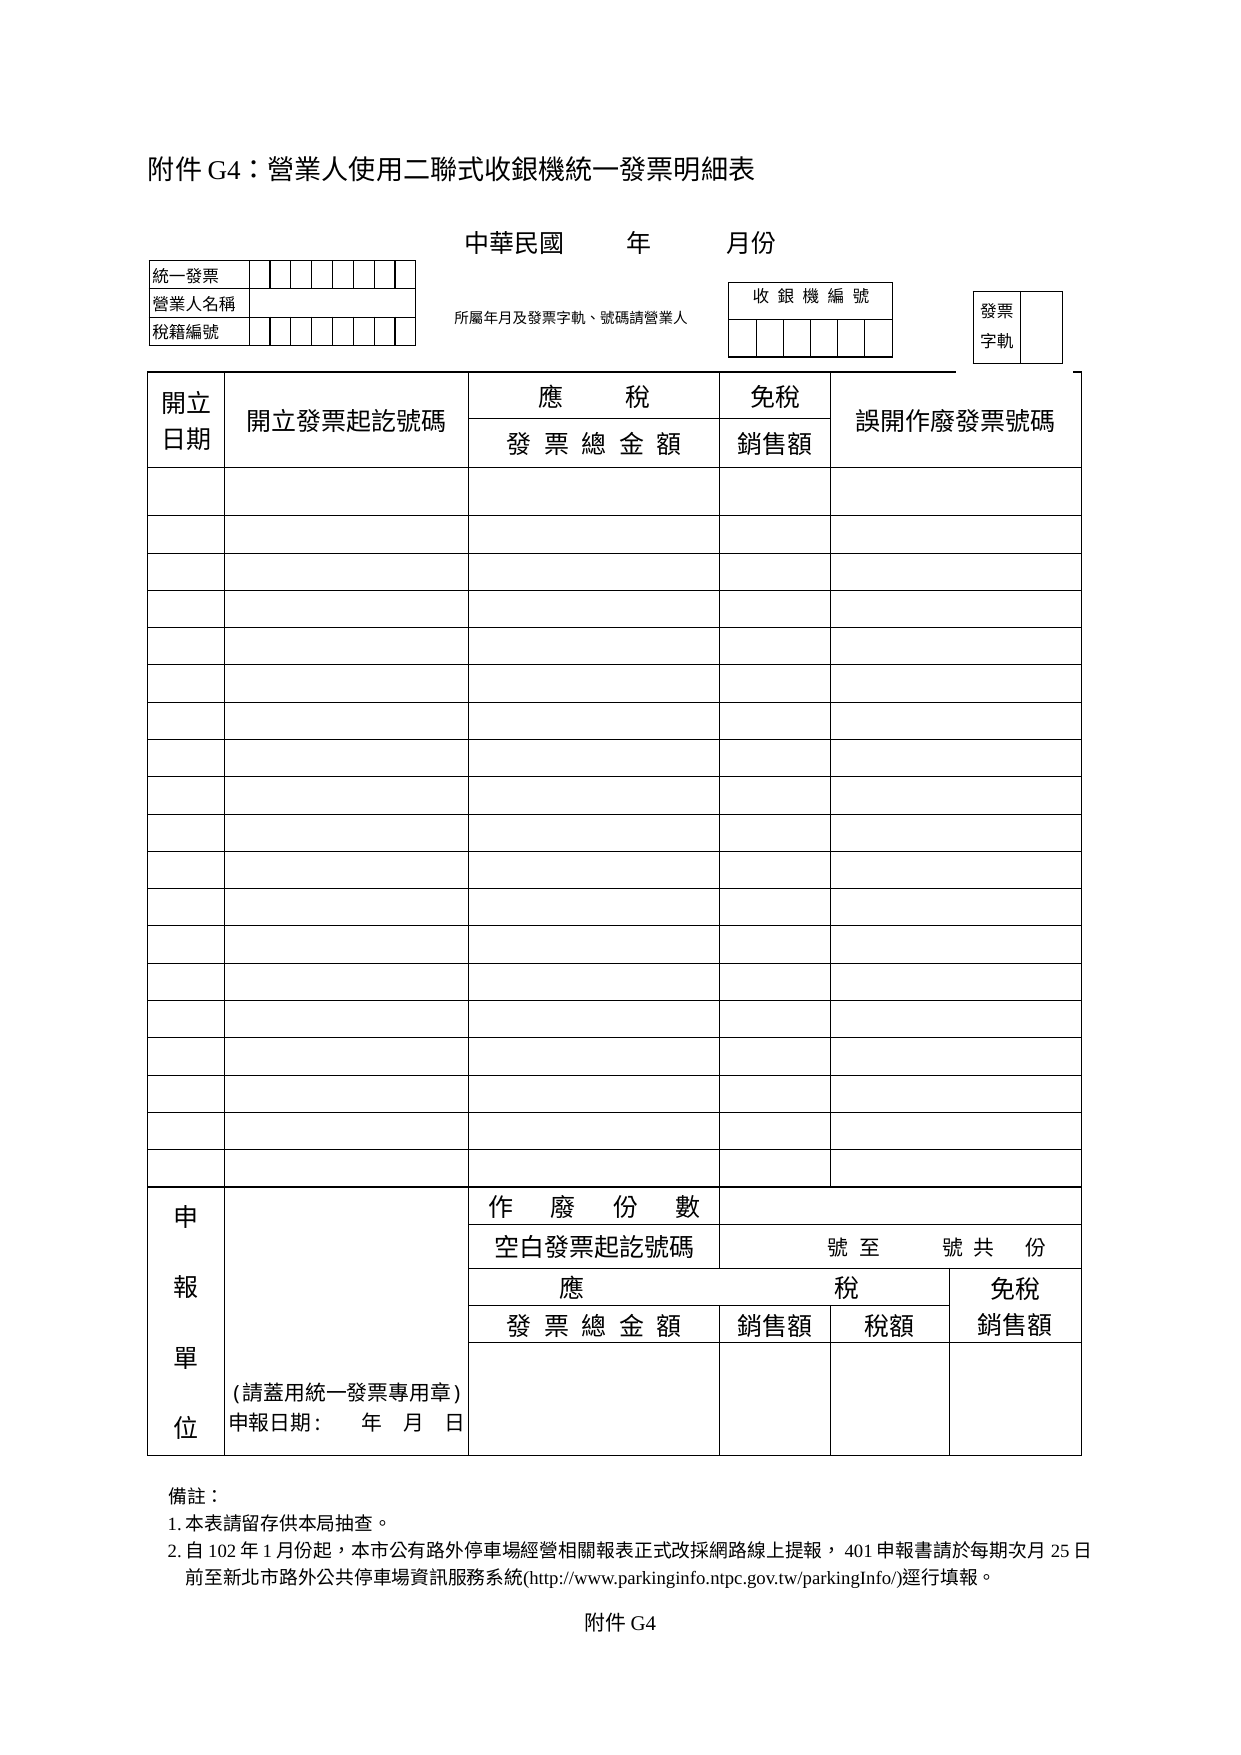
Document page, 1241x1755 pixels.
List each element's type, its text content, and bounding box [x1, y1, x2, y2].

table_cell [291, 318, 311, 345]
table_cell [838, 320, 864, 356]
table_cell [225, 628, 468, 664]
table_cell [469, 889, 719, 925]
table_cell [148, 1001, 224, 1037]
table_cell [469, 591, 719, 627]
table_cell [148, 926, 224, 963]
table_cell [225, 815, 468, 851]
text 1. 本表請留存供本局抽查。 [167, 1508, 1093, 1536]
table_header [375, 261, 394, 288]
table_cell [225, 1076, 468, 1112]
table_cell [720, 1150, 830, 1186]
table_cell [225, 889, 468, 925]
table_cell [831, 628, 1081, 664]
table_cell [831, 1038, 1081, 1074]
table_cell [148, 628, 224, 664]
table_header [956, 283, 1073, 380]
table_cell 空白發票起訖號碼 [469, 1225, 719, 1267]
table_cell [225, 516, 468, 552]
table_cell [469, 703, 719, 739]
table_cell [469, 740, 719, 776]
table_cell [148, 703, 224, 739]
table_cell [469, 516, 719, 552]
table_cell [225, 964, 468, 1000]
table_cell [148, 1076, 224, 1112]
table_cell [469, 628, 719, 664]
table_cell [225, 926, 468, 963]
table_header 開立日期 [148, 373, 224, 467]
table_cell [720, 516, 830, 552]
table_cell [720, 740, 830, 776]
table_cell [720, 1188, 1081, 1224]
table_cell [720, 889, 830, 925]
table_cell [720, 1076, 830, 1112]
table_header [291, 261, 311, 288]
table_header 應 稅 [469, 373, 719, 418]
table_cell [831, 926, 1081, 963]
table_header [250, 261, 269, 288]
table_cell [469, 815, 719, 851]
table_cell [148, 468, 224, 515]
table_header [1021, 292, 1062, 363]
table_cell [225, 1113, 468, 1149]
table_cell [831, 740, 1081, 776]
table_cell [148, 665, 224, 702]
table_header [354, 261, 374, 288]
table_cell [225, 703, 468, 739]
table_header [396, 261, 415, 288]
text 備註： [168, 1481, 1093, 1508]
table_cell [312, 318, 332, 345]
table_cell [950, 1343, 1081, 1455]
table_header 發票 字軌 [974, 292, 1020, 363]
table_cell [720, 628, 830, 664]
table_cell [720, 777, 830, 813]
table_cell [225, 591, 468, 627]
table_cell [865, 320, 892, 356]
table_cell [720, 554, 830, 590]
text [714, 274, 905, 369]
table_cell [720, 1113, 830, 1149]
table_cell [469, 554, 719, 590]
table_cell [469, 1001, 719, 1037]
table_cell [439, 299, 714, 335]
table_cell [831, 1076, 1081, 1112]
table_cell [469, 926, 719, 963]
table_cell 免稅 銷售額 [950, 1269, 1081, 1342]
table_cell [469, 1038, 719, 1074]
table_cell [469, 1343, 719, 1455]
table_cell [469, 1113, 719, 1149]
table_cell 銷售額 [720, 1306, 830, 1342]
table_cell [784, 320, 810, 356]
table_cell [720, 703, 830, 739]
table_cell [831, 1113, 1081, 1149]
table_cell [148, 852, 224, 888]
table_cell [225, 777, 468, 813]
table_cell 發 票 總 金 額 [469, 1306, 719, 1342]
table_cell [148, 740, 224, 776]
table_cell [720, 1343, 830, 1455]
table_cell [271, 318, 290, 345]
table_cell [148, 889, 224, 925]
table_cell [831, 665, 1081, 702]
table_cell [831, 703, 1081, 739]
table_cell [148, 964, 224, 1000]
table_cell [225, 554, 468, 590]
text 2. 自102年1月份起，本市公有路外停車場經營相關報表正式改採網路線上提報，401申報書請於每期次月25日前至新北市路外公共停車場資訊服務系統(http://www.parkinginfo.ntpc.gov.tw/parkingInfo/)逕行填報。 [167, 1536, 1093, 1590]
table_cell 銷售額 [720, 419, 830, 467]
text 中華民國 年 月份 [148, 224, 1093, 260]
table_cell [469, 777, 719, 813]
table_cell [225, 1150, 468, 1186]
table_cell [225, 1001, 468, 1037]
table_header 誤開作廢發票號碼 [831, 373, 1081, 467]
table_cell 稅額 [831, 1306, 949, 1342]
table_cell [831, 1343, 949, 1455]
table_cell [720, 1001, 830, 1037]
table_cell [831, 889, 1081, 925]
table_cell [225, 468, 468, 515]
table_cell [225, 1038, 468, 1074]
table_cell [148, 777, 224, 813]
table_cell [148, 1038, 224, 1074]
table_cell [148, 815, 224, 851]
table_cell [720, 591, 830, 627]
table_cell [811, 320, 837, 356]
table_cell [831, 1150, 1081, 1186]
table_cell [148, 516, 224, 552]
table_cell [225, 740, 468, 776]
table_cell [831, 1001, 1081, 1037]
table_cell [148, 591, 224, 627]
table_cell 申 報 單 位 [148, 1188, 224, 1455]
table_cell [831, 815, 1081, 851]
table_cell [375, 318, 394, 345]
table_header 開立發票起訖號碼 [225, 373, 468, 467]
table_cell [250, 318, 269, 345]
table_cell [831, 554, 1081, 590]
table_header 統一發票 [150, 261, 249, 288]
table_cell [720, 852, 830, 888]
table_cell [720, 964, 830, 1000]
table_cell 號 至 號 共 份 [720, 1225, 1081, 1267]
table_cell [469, 665, 719, 702]
table_cell [148, 554, 224, 590]
table_cell [469, 852, 719, 888]
table_cell [354, 318, 374, 345]
table_cell [720, 665, 830, 702]
table_cell 營業人名稱 [150, 289, 249, 317]
table_cell [225, 852, 468, 888]
table_cell [469, 1076, 719, 1112]
table_cell [469, 1150, 719, 1186]
table_cell 作 廢 份 數 [469, 1188, 719, 1224]
table_cell [469, 468, 719, 515]
table_header [312, 261, 332, 288]
table_cell 應 稅 [469, 1269, 949, 1305]
table_cell [148, 1150, 224, 1186]
table_header 收 銀 機 編 號 [729, 283, 892, 319]
table_cell [757, 320, 783, 356]
table_cell [831, 516, 1081, 552]
table_cell [831, 852, 1081, 888]
table_cell [250, 289, 415, 317]
table_cell [720, 815, 830, 851]
table_cell [831, 964, 1081, 1000]
table_cell [831, 777, 1081, 813]
table_cell [831, 468, 1081, 515]
table_cell [396, 318, 415, 345]
table_header [333, 261, 353, 288]
table_cell [148, 1113, 224, 1149]
text 附件G4：營業人使用二聯式收銀機統一發票明細表 [148, 148, 1093, 187]
table_cell 發 票 總 金 額 [469, 419, 719, 467]
table_cell [720, 468, 830, 515]
table_cell [333, 318, 353, 345]
table_header 免稅 [720, 373, 830, 418]
table_header [271, 261, 290, 288]
table_cell 稅籍編號 [150, 318, 249, 345]
table_cell [720, 926, 830, 963]
table_cell [720, 1038, 830, 1074]
table_cell [225, 665, 468, 702]
table_cell [831, 591, 1081, 627]
table_cell [729, 320, 756, 356]
table_cell [469, 964, 719, 1000]
table_cell (請蓋用統一發票專用章) 申報日期: 年 月 日 [225, 1188, 468, 1455]
